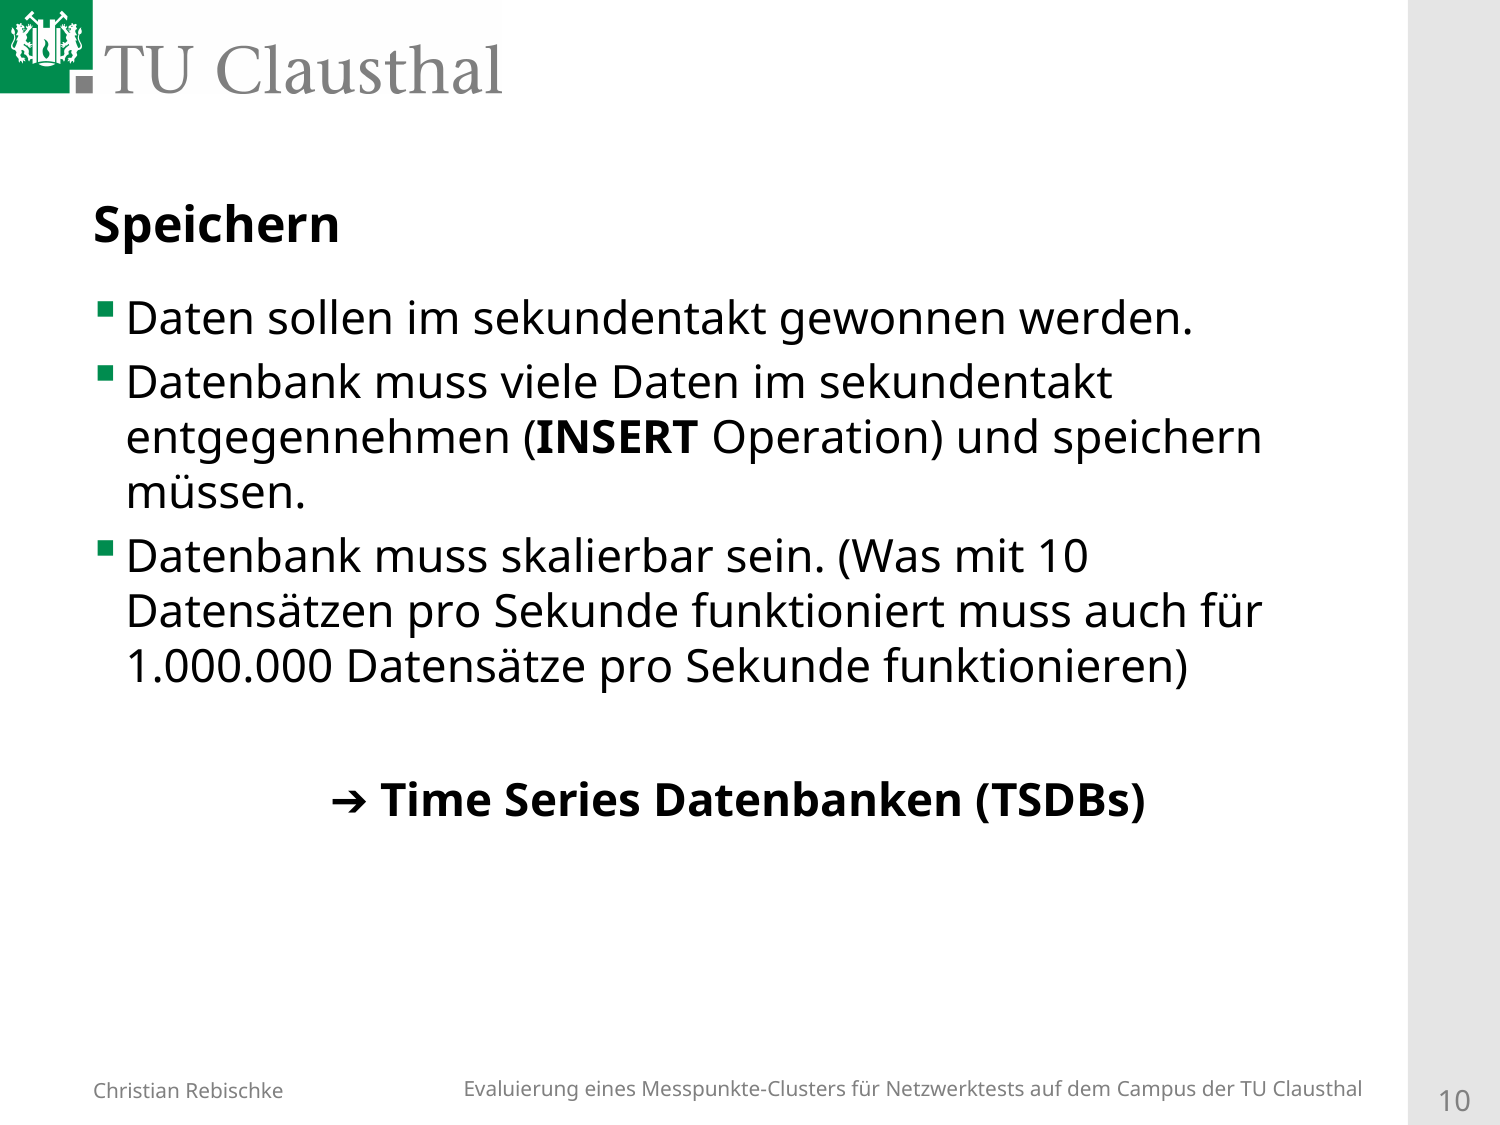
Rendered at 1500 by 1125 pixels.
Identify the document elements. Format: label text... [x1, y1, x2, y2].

title Speichern [79, 184, 1375, 279]
list ➔ Time Series Datenbanken (TSDBs) [78, 629, 1379, 949]
list Daten sollen im sekundentakt gewonnen werden. Datenbank muss viele Daten im sekundentakt entgegennehmen (INSERT Operation) und speichern müssen. Datenbank muss skalierbar sein. (Was mit 10 Datensätzen pro Sekunde funktioniert muss auch für 1.000.000 Datensätze pro Sekunde funktionieren) [78, 280, 1379, 629]
picture [0, 0, 502, 94]
